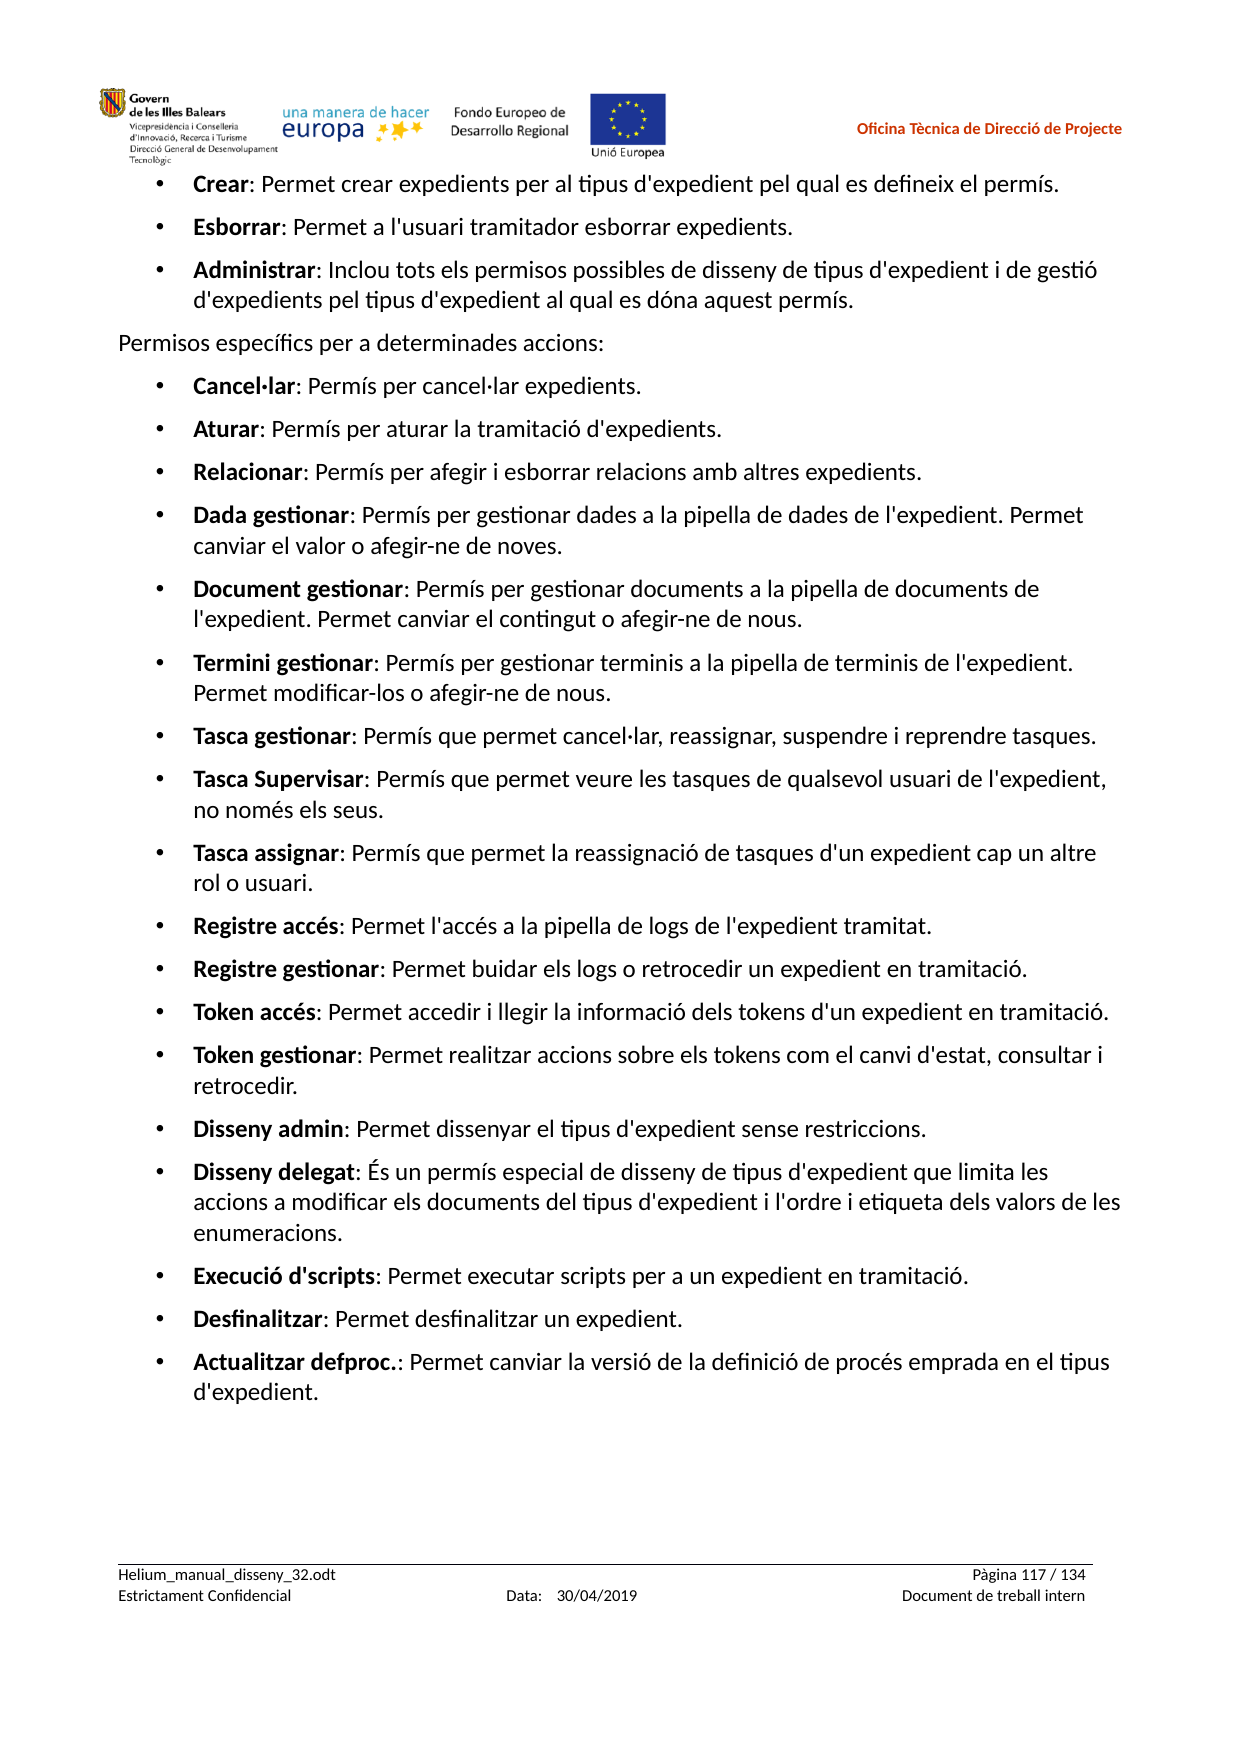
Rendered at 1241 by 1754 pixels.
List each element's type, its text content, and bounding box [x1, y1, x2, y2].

list Token gestionar: Permet realitzar accions sobre els tokens com el canvi d'estat, consultar i retrocedir. [156, 1039, 1122, 1100]
list Esborrar: Permet a l'usuari tramitador esborrar expedients. [156, 211, 1122, 241]
list Tasca gestionar: Permís que permet cancel·lar, reassignar, suspendre i reprendre tasques. [156, 720, 1122, 751]
list Tasca assignar: Permís que permet la reassignació de tasques d'un expedient cap un altre rol o usuari. [156, 837, 1122, 898]
list Disseny delegat: És un permís especial de disseny de tipus d'expedient que limita les accions a modificar els documents del tipus d'expedient i l'ordre i etiqueta dels valors de les enumeracions. [156, 1156, 1122, 1247]
list Termini gestionar: Permís per gestionar terminis a la pipella de terminis de l'expedient. Permet modificar-los o afegir-ne de nous. [156, 647, 1122, 708]
list Relacionar: Permís per afegir i esborrar relacions amb altres expedients. [156, 457, 1122, 487]
list Dada gestionar: Permís per gestionar dades a la pipella de dades de l'expedient. Permet canviar el valor o afegir-ne de noves. [156, 499, 1122, 561]
list Cancel·lar: Permís per cancel·lar expedients. [156, 371, 1122, 401]
text Permisos específics per a determinades accions: [118, 327, 1122, 358]
list Document gestionar: Permís per gestionar documents a la pipella de documents de l'expedient. Permet canviar el contingut o afegir-ne de nous. [156, 573, 1122, 634]
list Token accés: Permet accedir i llegir la informació dels tokens d'un expedient en tramitació. [156, 996, 1122, 1027]
list Execució d'scripts: Permet executar scripts per a un expedient en tramitació. [156, 1260, 1122, 1291]
list Crear: Permet crear expedients per al tipus d'expedient pel qual es defineix el permís. [156, 168, 1122, 198]
list Desfinalitzar: Permet desfinalitzar un expedient. [156, 1303, 1122, 1333]
list Administrar: Inclou tots els permisos possibles de disseny de tipus d'expedient i de gestió d'expedients pel tipus d'expedient al qual es dóna aquest permís. [156, 254, 1122, 315]
picture [99, 87, 668, 166]
list Aturar: Permís per aturar la tramitació d'expedients. [156, 413, 1122, 444]
list Disseny admin: Permet dissenyar el tipus d'expedient sense restriccions. [156, 1113, 1122, 1143]
list Tasca Supervisar: Permís que permet veure les tasques de qualsevol usuari de l'expedient, no només els seus. [156, 763, 1122, 824]
list Registre accés: Permet l'accés a la pipella de logs de l'expedient tramitat. [156, 910, 1122, 941]
list Actualitzar defproc.: Permet canviar la versió de la definició de procés emprada en el tipus d'expedient. [156, 1346, 1122, 1407]
list Registre gestionar: Permet buidar els logs o retrocedir un expedient en tramitació. [156, 953, 1122, 984]
